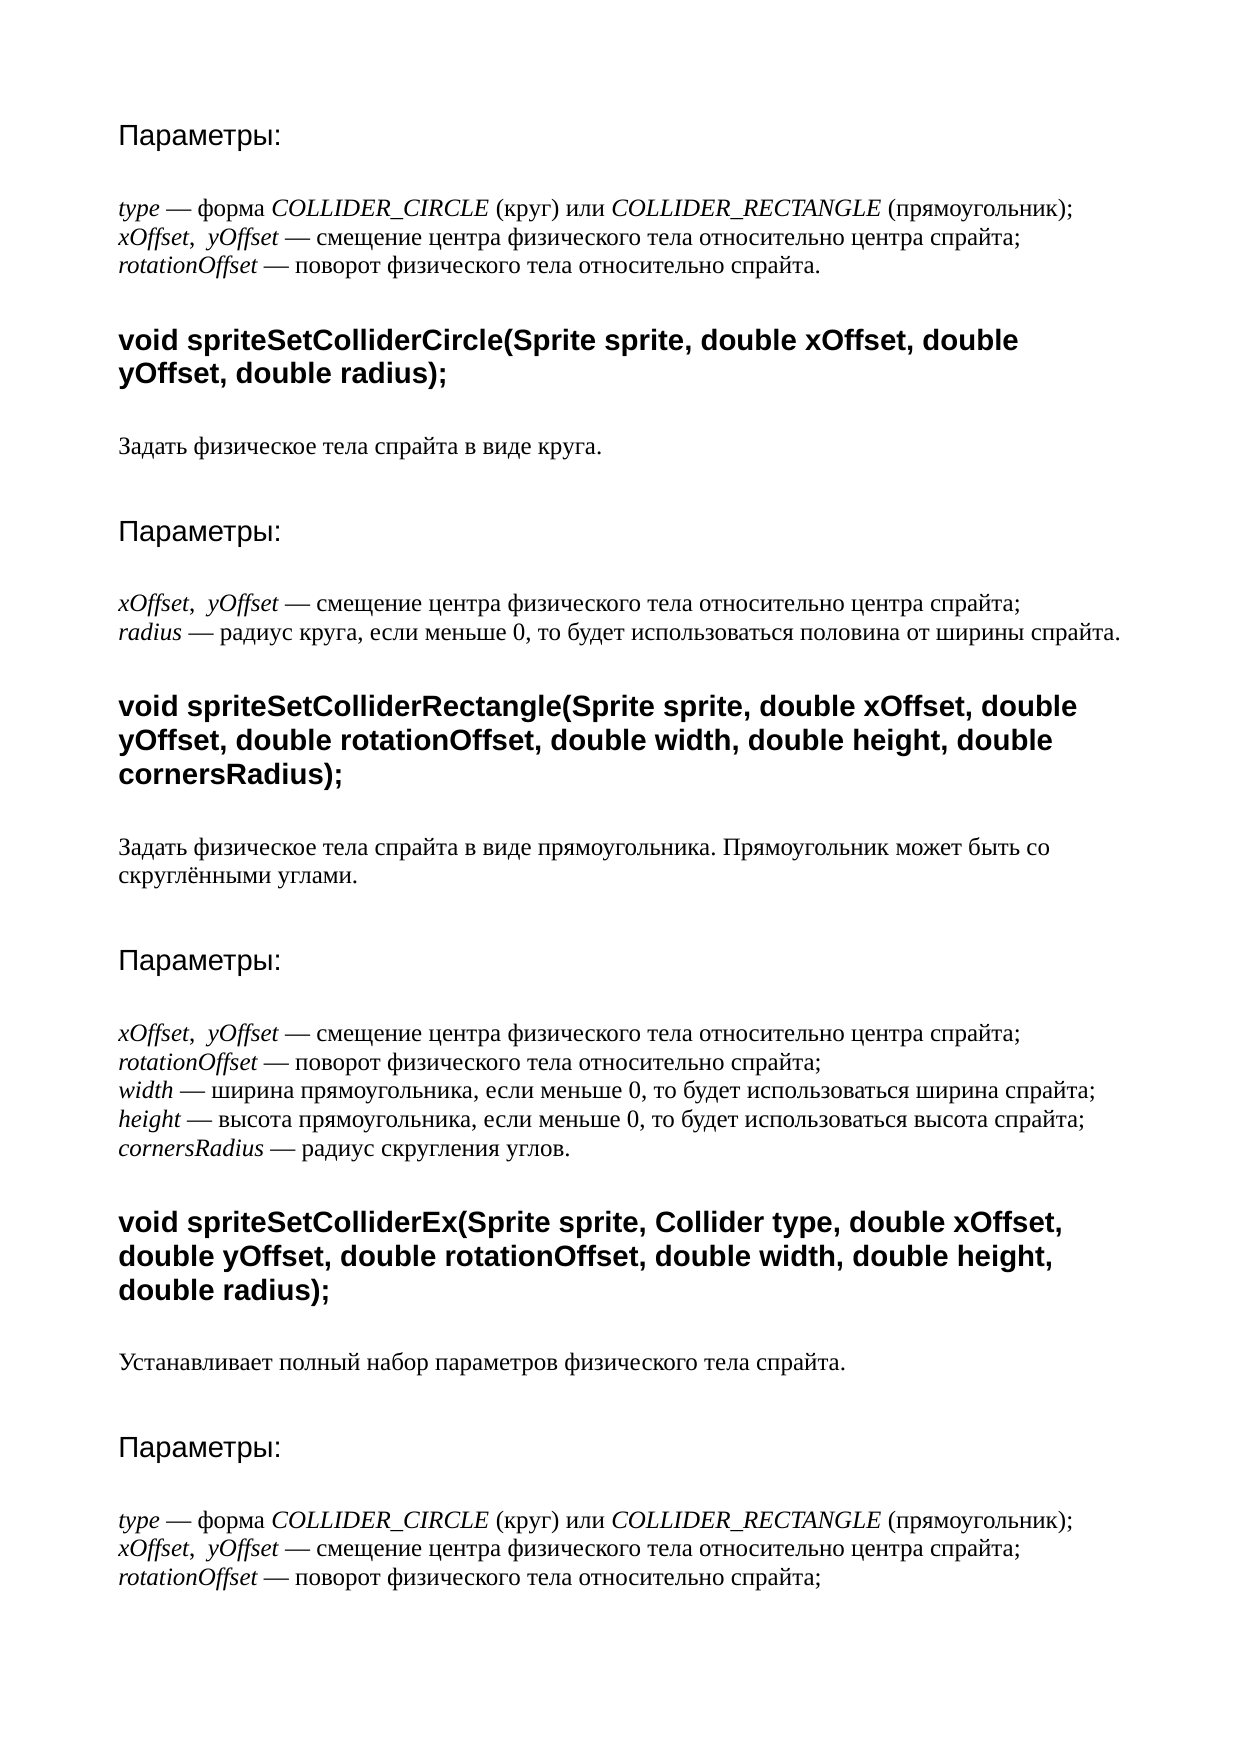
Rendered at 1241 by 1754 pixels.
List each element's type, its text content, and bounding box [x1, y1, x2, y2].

text radius — радиус круга, если меньше 0, то будет использоваться половина от ширины спрайта. [118, 617, 1122, 646]
text width — ширина прямоугольника, если меньше 0, то будет использоваться ширина спрайта; [118, 1075, 1122, 1104]
text cornersRadius — радиус скругления углов. [118, 1133, 1122, 1162]
text xOffset, yOffset — смещение центра физического тела относительно центра спрайта; [118, 1533, 1122, 1562]
text Задать физическое тела спрайта в виде прямоугольника. Прямоугольник может быть со скруглёнными углами. [118, 832, 1122, 889]
text xOffset, yOffset — смещение центра физического тела относительно центра спрайта; [118, 222, 1122, 250]
text xOffset, yOffset — смещение центра физического тела относительно центра спрайта; [118, 588, 1122, 617]
text Задать физическое тела спрайта в виде круга. [118, 431, 1122, 460]
subtitle Параметры: [118, 118, 1122, 152]
text Устанавливает полный набор параметров физического тела спрайта. [118, 1347, 1122, 1376]
subtitle void spriteSetColliderRectangle(Sprite sprite, double xOffset, double yOffset, double rotationOffset, double width, double height, double cornersRadius); [118, 689, 1122, 791]
text type — форма COLLIDER_CIRCLE (круг) или COLLIDER_RECTANGLE (прямоугольник); [118, 193, 1122, 222]
text rotationOffset — поворот физического тела относительно спрайта. [118, 250, 1122, 279]
text xOffset, yOffset — смещение центра физического тела относительно центра спрайта; [118, 1018, 1122, 1047]
subtitle Параметры: [118, 1430, 1122, 1463]
subtitle Параметры: [118, 514, 1122, 547]
subtitle void spriteSetColliderCircle(Sprite sprite, double xOffset, double yOffset, double radius); [118, 322, 1122, 390]
subtitle Параметры: [118, 943, 1122, 977]
text rotationOffset — поворот физического тела относительно спрайта; [118, 1562, 1122, 1591]
text type — форма COLLIDER_CIRCLE (круг) или COLLIDER_RECTANGLE (прямоугольник); [118, 1505, 1122, 1533]
text rotationOffset — поворот физического тела относительно спрайта; [118, 1047, 1122, 1075]
text height — высота прямоугольника, если меньше 0, то будет использоваться высота спрайта; [118, 1104, 1122, 1133]
subtitle void spriteSetColliderEx(Sprite sprite, Collider type, double xOffset, double yOffset, double rotationOffset, double width, double height, double radius); [118, 1205, 1122, 1306]
